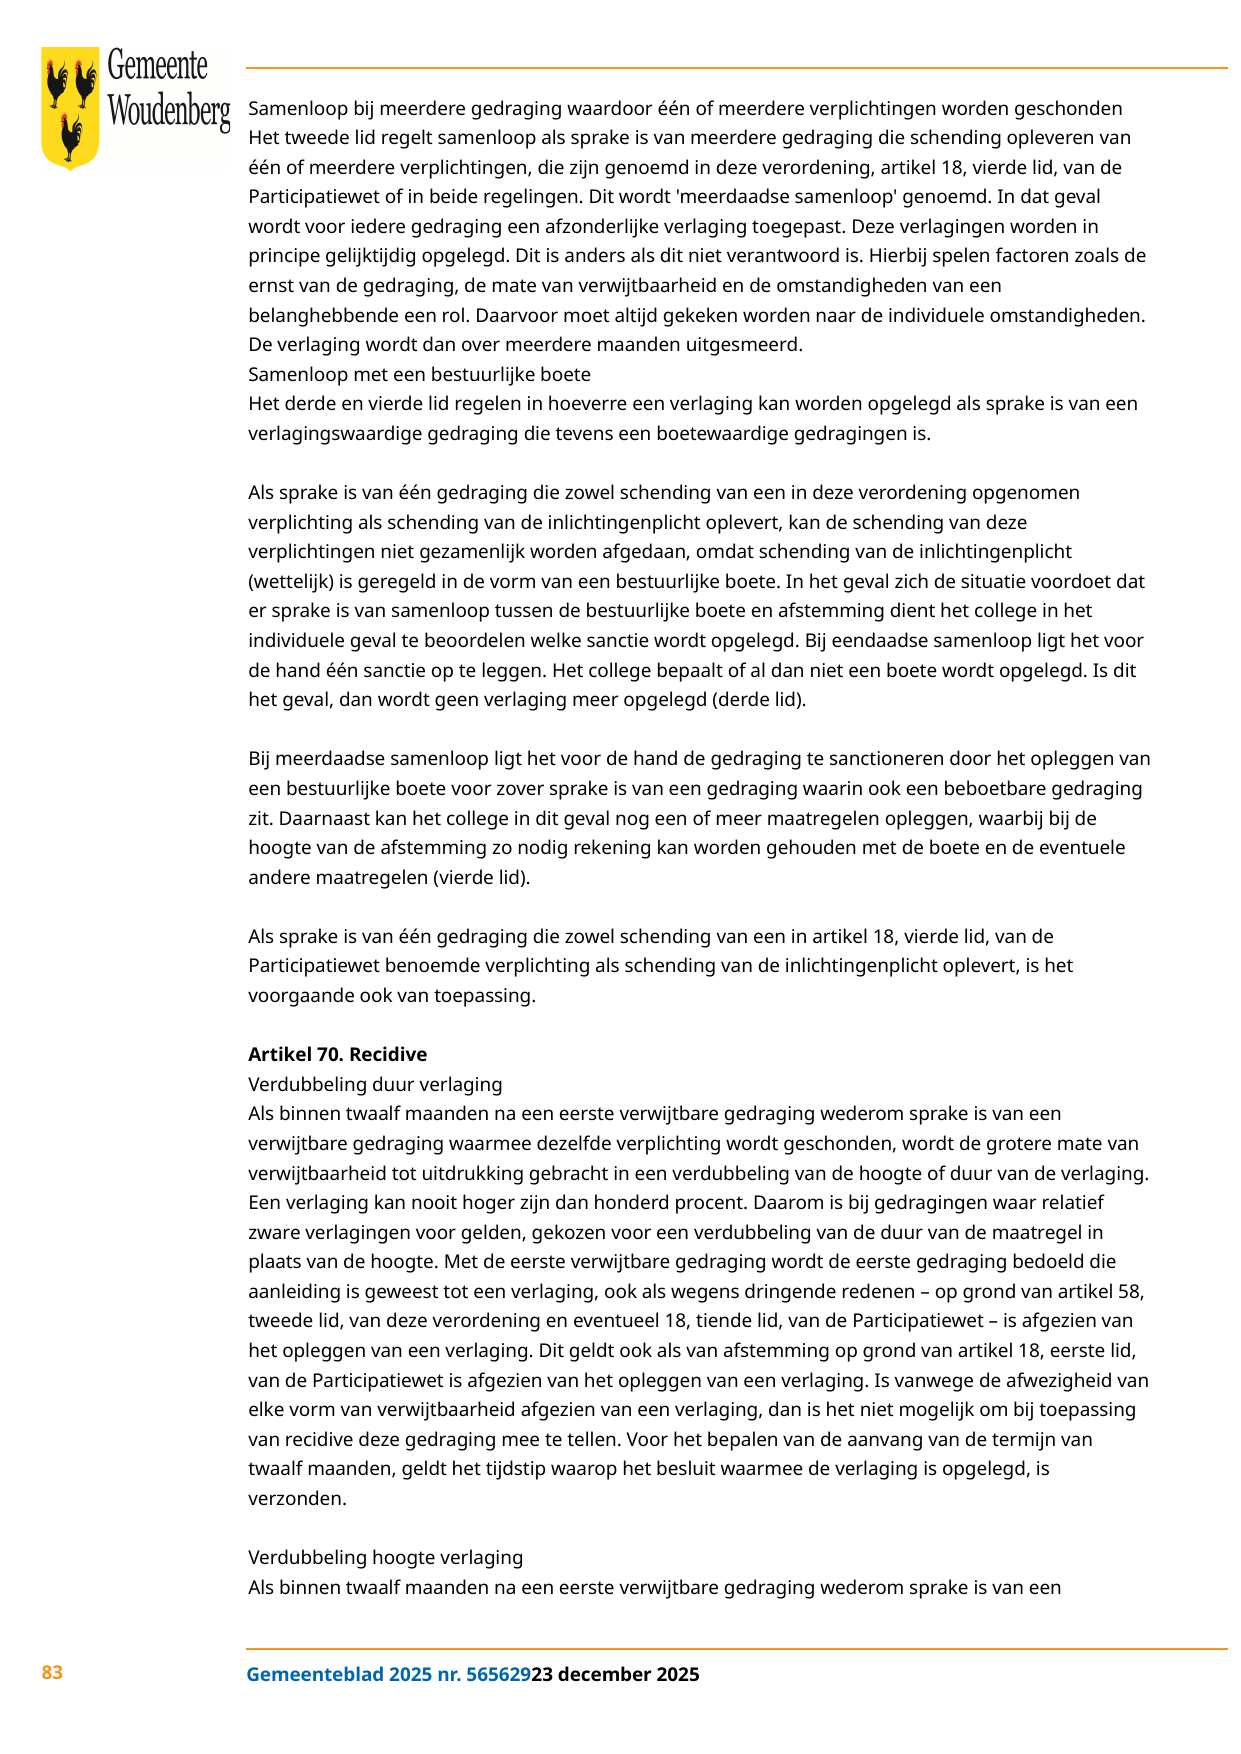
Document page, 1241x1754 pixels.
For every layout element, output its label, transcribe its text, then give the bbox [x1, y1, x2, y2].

text Artikel 70. Recidive [248, 1041, 1152, 1067]
text Samenloop met een bestuurlijke boete [248, 361, 1152, 387]
text Bij meerdaadse samenloop ligt het voor de hand de gedraging te sanctioneren door het opleggen van een bestuurlijke boete voor zover sprake is van een gedraging waarin ook een beboetbare gedraging zit. Daarnaast kan het college in dit geval nog een of meer maatregelen opleggen, waarbij bij de hoogte van de afstemming zo nodig rekening kan worden gehouden met de boete en de eventuele andere maatregelen (vierde lid). [248, 746, 1152, 890]
text Als sprake is van één gedraging die zowel schending van een in artikel 18, vierde lid, van de Participatiewet benoemde verplichting als schending van de inlichtingenplicht oplevert, is het voorgaande ook van toepassing. [248, 923, 1152, 1008]
text Het derde en vierde lid regelen in hoeverre een verlaging kan worden opgelegd als sprake is van een verlagingswaardige gedraging die tevens een boetewaardige gedragingen is. [248, 391, 1152, 446]
text Als binnen twaalf maanden na een eerste verwijtbare gedraging wederom sprake is van een verwijtbare gedraging waarmee dezelfde verplichting wordt geschonden, wordt de grotere mate van verwijtbaarheid tot uitdrukking gebracht in een verdubbeling van de hoogte of duur van de verlaging. Een verlaging kan nooit hoger zijn dan honderd procent. Daarom is bij gedragingen waar relatief zware verlagingen voor gelden, gekozen voor een verdubbeling van de duur van de maatregel in plaats van de hoogte. Met de eerste verwijtbare gedraging wordt de eerste gedraging bedoeld die aanleiding is geweest tot een verlaging, ook als wegens dringende redenen – op grond van artikel 58, tweede lid, van deze verordening en eventueel 18, tiende lid, van de Participatiewet – is afgezien van het opleggen van een verlaging. Dit geldt ook als van afstemming op grond van artikel 18, eerste lid, van de Participatiewet is afgezien van het opleggen van een verlaging. Is vanwege de afwezigheid van elke vorm van verwijtbaarheid afgezien van een verlaging, dan is het niet mogelijk om bij toepassing van recidive deze gedraging mee te tellen. Voor het bepalen van de aanvang van de termijn van twaalf maanden, geldt het tijdstip waarop het besluit waarmee de verlaging is opgelegd, is verzonden. [248, 1101, 1152, 1511]
picture [41, 47, 231, 172]
text Verdubbeling hoogte verlaging [248, 1544, 1152, 1570]
text Verdubbeling duur verlaging [248, 1071, 1152, 1097]
text Als binnen twaalf maanden na een eerste verwijtbare gedraging wederom sprake is van een [248, 1574, 1152, 1600]
text Als sprake is van één gedraging die zowel schending van een in deze verordening opgenomen verplichting als schending van de inlichtingenplicht oplevert, kan de schending van deze verplichtingen niet gezamenlijk worden afgedaan, omdat schending van de inlichtingenplicht (wettelijk) is geregeld in de vorm van een bestuurlijke boete. In het geval zich de situatie voordoet dat er sprake is van samenloop tussen de bestuurlijke boete en afstemming dient het college in het individuele geval te beoordelen welke sanctie wordt opgelegd. Bij eendaadse samenloop ligt het voor de hand één sanctie op te leggen. Het college bepaalt of al dan niet een boete wordt opgelegd. Is dit het geval, dan wordt geen verlaging meer opgelegd (derde lid). [248, 479, 1152, 712]
text Samenloop bij meerdere gedraging waardoor één of meerdere verplichtingen worden geschonden Het tweede lid regelt samenloop als sprake is van meerdere gedraging die schending opleveren van één of meerdere verplichtingen, die zijn genoemd in deze verordening, artikel 18, vierde lid, van de Participatiewet of in beide regelingen. Dit wordt 'meerdaadse samenloop' genoemd. In dat geval wordt voor iedere gedraging een afzonderlijke verlaging toegepast. Deze verlagingen worden in principe gelijktijdig opgelegd. Dit is anders als dit niet verantwoord is. Hierbij spelen factoren zoals de ernst van de gedraging, de mate van verwijtbaarheid en de omstandigheden van een belanghebbende een rol. Daarvoor moet altijd gekeken worden naar de individuele omstandigheden. De verlaging wordt dan over meerdere maanden uitgesmeerd. [248, 95, 1152, 357]
